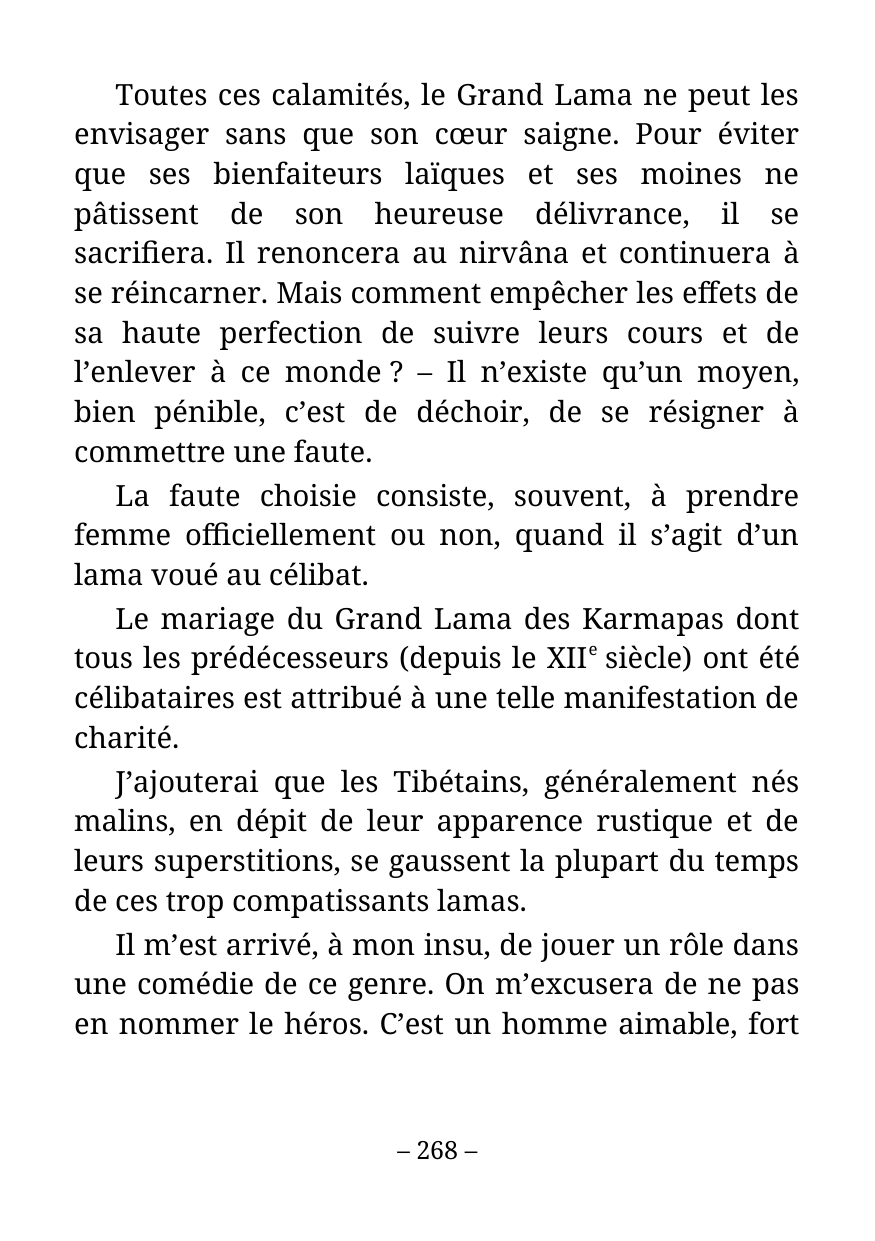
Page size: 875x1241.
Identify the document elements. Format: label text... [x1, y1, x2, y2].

text J’ajouterai que les Tibétains, généralement nés malins, en dépit de leur apparence rustique et de leurs superstitions, se gaussent la plupart du temps de ces trop compatissants lamas. [74, 761, 800, 920]
text La faute choisie consiste, souvent, à prendre femme officiellement ou non, quand il s’agit d’un lama voué au célibat. [74, 475, 800, 594]
text Le mariage du Grand Lama des Karmapas dont tous les prédécesseurs (depuis le XIIe siècle) ont été célibataires est attribué à une telle manifestation de charité. [74, 598, 800, 757]
text Toutes ces calamités, le Grand Lama ne peut les envisager sans que son cœur saigne. Pour éviter que ses bienfaiteurs laïques et ses moines ne pâtissent de son heureuse délivrance, il se sacrifiera. Il renoncera au nirvâna et continuera à se réincarner. Mais comment empêcher les effets de sa haute perfection de suivre leurs cours et de l’enlever à ce monde ? – Il n’existe qu’un moyen, bien pénible, c’est de déchoir, de se résigner à commettre une faute. [74, 74, 800, 471]
text Il m’est arrivé, à mon insu, de jouer un rôle dans une comédie de ce genre. On m’excusera de ne pas en nommer le héros. C’est un homme aimable, fort [74, 924, 800, 1043]
